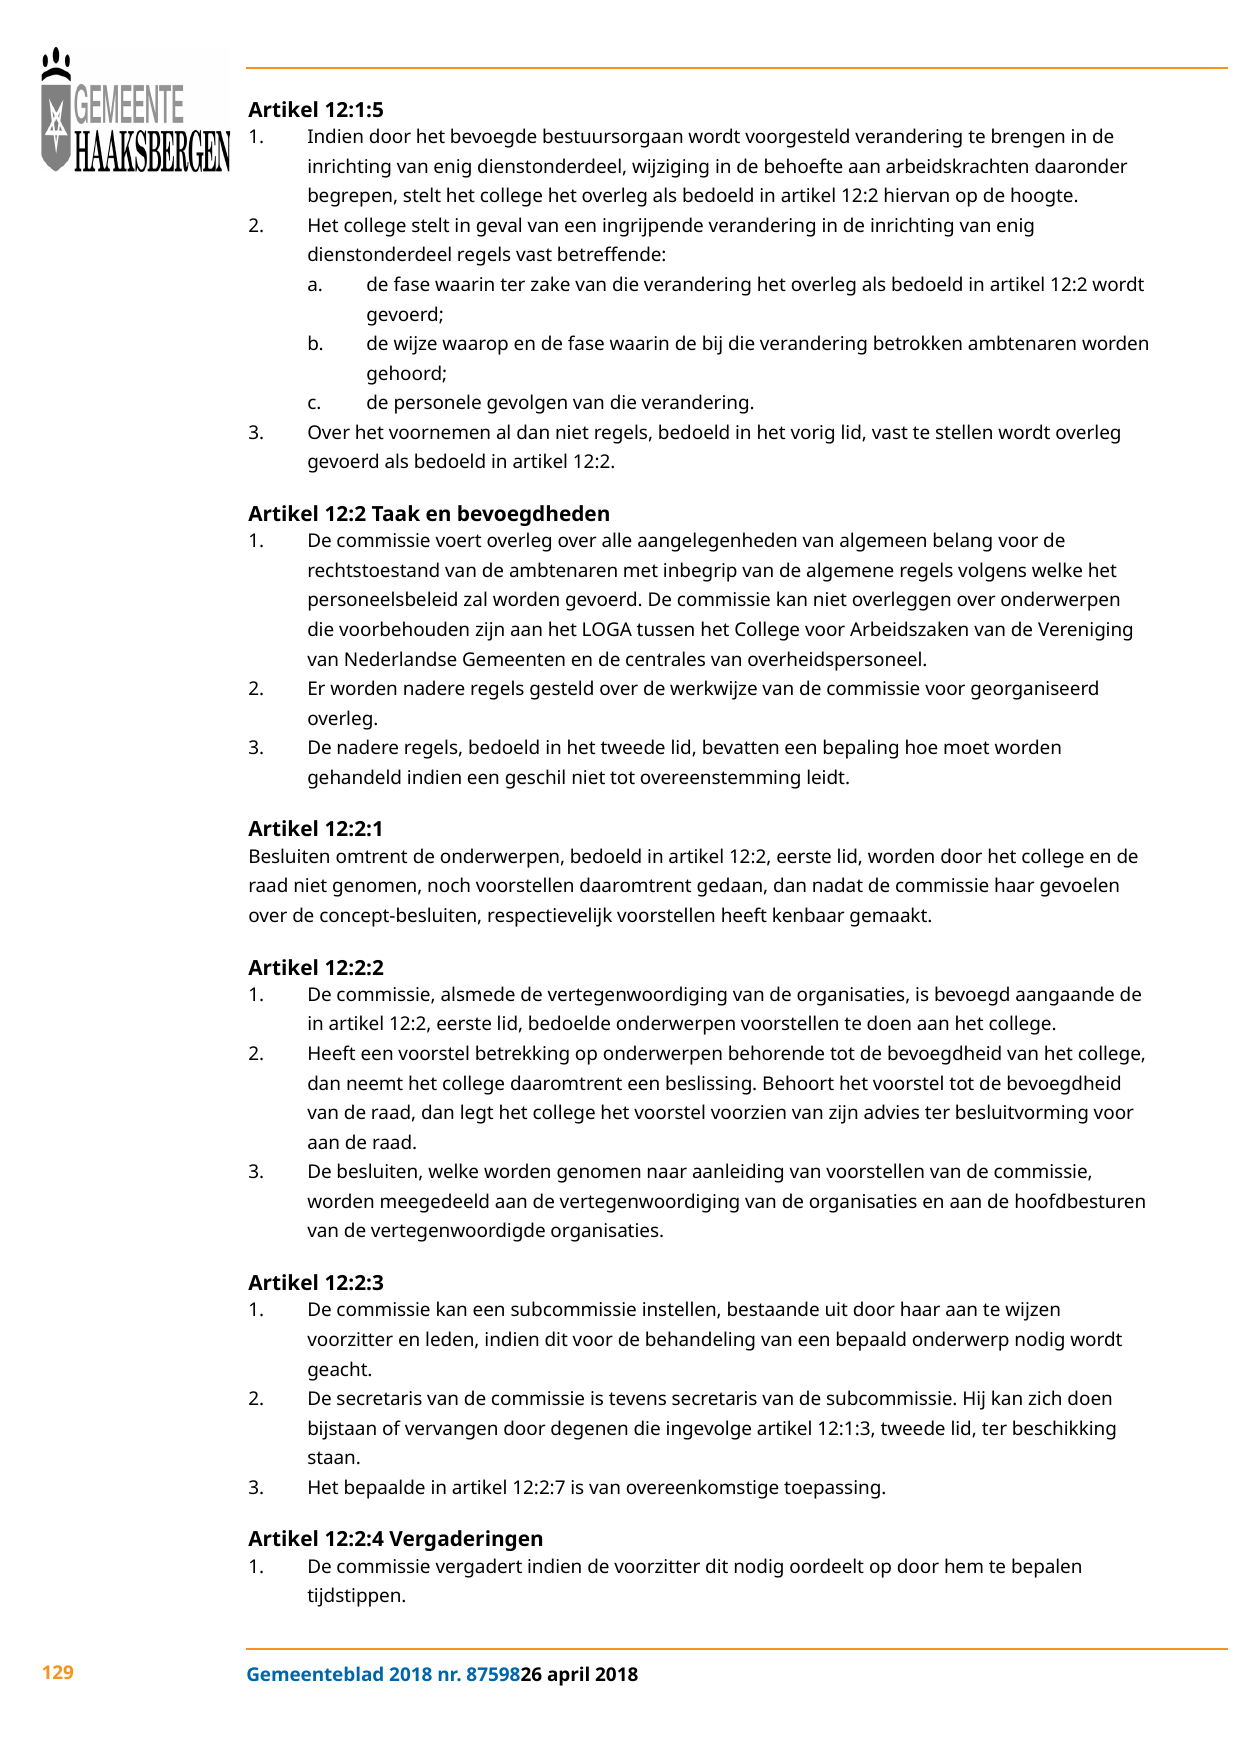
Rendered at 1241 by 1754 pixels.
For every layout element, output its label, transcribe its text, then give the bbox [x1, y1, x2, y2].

list Er worden nadere regels gesteld over de werkwijze van de commissie voor georganiseerd overleg. [248, 675, 1152, 731]
list Het college stelt in geval van een ingrijpende verandering in de inrichting van enig dienstonderdeel regels vast betreffende: [248, 212, 1152, 267]
list De besluiten, welke worden genomen naar aanleiding van voorstellen van de commissie, worden meegedeeld aan de vertegenwoordiging van de organisaties en aan de hoofdbesturen van de vertegenwoordigde organisaties. [248, 1158, 1152, 1243]
list De secretaris van de commissie is tevens secretaris van de subcommissie. Hij kan zich doen bijstaan of vervangen door degenen die ingevolge artikel 12:1:3, tweede lid, ter beschikking staan. [248, 1385, 1152, 1470]
list De commissie, alsmede de vertegenwoordiging van de organisaties, is bevoegd aangaande de in artikel 12:2, eerste lid, bedoelde onderwerpen voorstellen te doen aan het college. [248, 981, 1152, 1036]
text Artikel 12:2:3 [248, 1268, 1152, 1297]
text Artikel 12:2 Taak en bevoegdheden [248, 499, 1152, 527]
list Heeft een voorstel betrekking op onderwerpen behorende tot de bevoegdheid van het college, dan neemt het college daaromtrent een beslissing. Behoort het voorstel tot de bevoegdheid van de raad, dan legt het college het voorstel voorzien van zijn advies ter besluitvorming voor aan de raad. [248, 1040, 1152, 1155]
text Besluiten omtrent de onderwerpen, bedoeld in artikel 12:2, eerste lid, worden door het college en de raad niet genomen, noch voorstellen daaromtrent gedaan, dan nadat de commissie haar gevoelen over de concept-besluiten, respectievelijk voorstellen heeft kenbaar gemaakt. [248, 843, 1152, 928]
list De commissie voert overleg over alle aangelegenheden van algemeen belang voor de rechtstoestand van de ambtenaren met inbegrip van de algemene regels volgens welke het personeelsbeleid zal worden gevoerd. De commissie kan niet overleggen over onderwerpen die voorbehouden zijn aan het LOGA tussen het College voor Arbeidszaken van de Vereniging van Nederlandse Gemeenten en de centrales van overheidspersoneel. [248, 527, 1152, 672]
text Artikel 12:1:5 [248, 95, 1152, 123]
picture [41, 47, 231, 172]
list Indien door het bevoegde bestuursorgaan wordt voorgesteld verandering te brengen in de inrichting van enig dienstonderdeel, wijziging in de behoefte aan arbeidskrachten daaronder begrepen, stelt het college het overleg als bedoeld in artikel 12:2 hiervan op de hoogte. [248, 123, 1152, 208]
list Over het voornemen al dan niet regels, bedoeld in het vorig lid, vast te stellen wordt overleg gevoerd als bedoeld in artikel 12:2. [248, 419, 1152, 474]
list De nadere regels, bedoeld in het tweede lid, bevatten een bepaling hoe moet worden gehandeld indien een geschil niet tot overeenstemming leidt. [248, 734, 1152, 790]
list de wijze waarop en de fase waarin de bij die verandering betrokken ambtenaren worden gehoord; [307, 330, 1152, 386]
list De commissie kan een subcommissie instellen, bestaande uit door haar aan te wijzen voorzitter en leden, indien dit voor de behandeling van een bepaald onderwerp nodig wordt geacht. [248, 1297, 1152, 1381]
list De commissie vergadert indien de voorzitter dit nodig oordeelt op door hem te bepalen tijdstippen. [248, 1553, 1152, 1608]
text Artikel 12:2:1 [248, 814, 1152, 843]
text Artikel 12:2:2 [248, 953, 1152, 981]
list Het bepaalde in artikel 12:2:7 is van overeenkomstige toepassing. [248, 1474, 1152, 1500]
list de fase waarin ter zake van die verandering het overleg als bedoeld in artikel 12:2 wordt gevoerd; [307, 271, 1152, 326]
text Artikel 12:2:4 Vergaderingen [248, 1524, 1152, 1553]
list de personele gevolgen van die verandering. [307, 389, 1152, 415]
